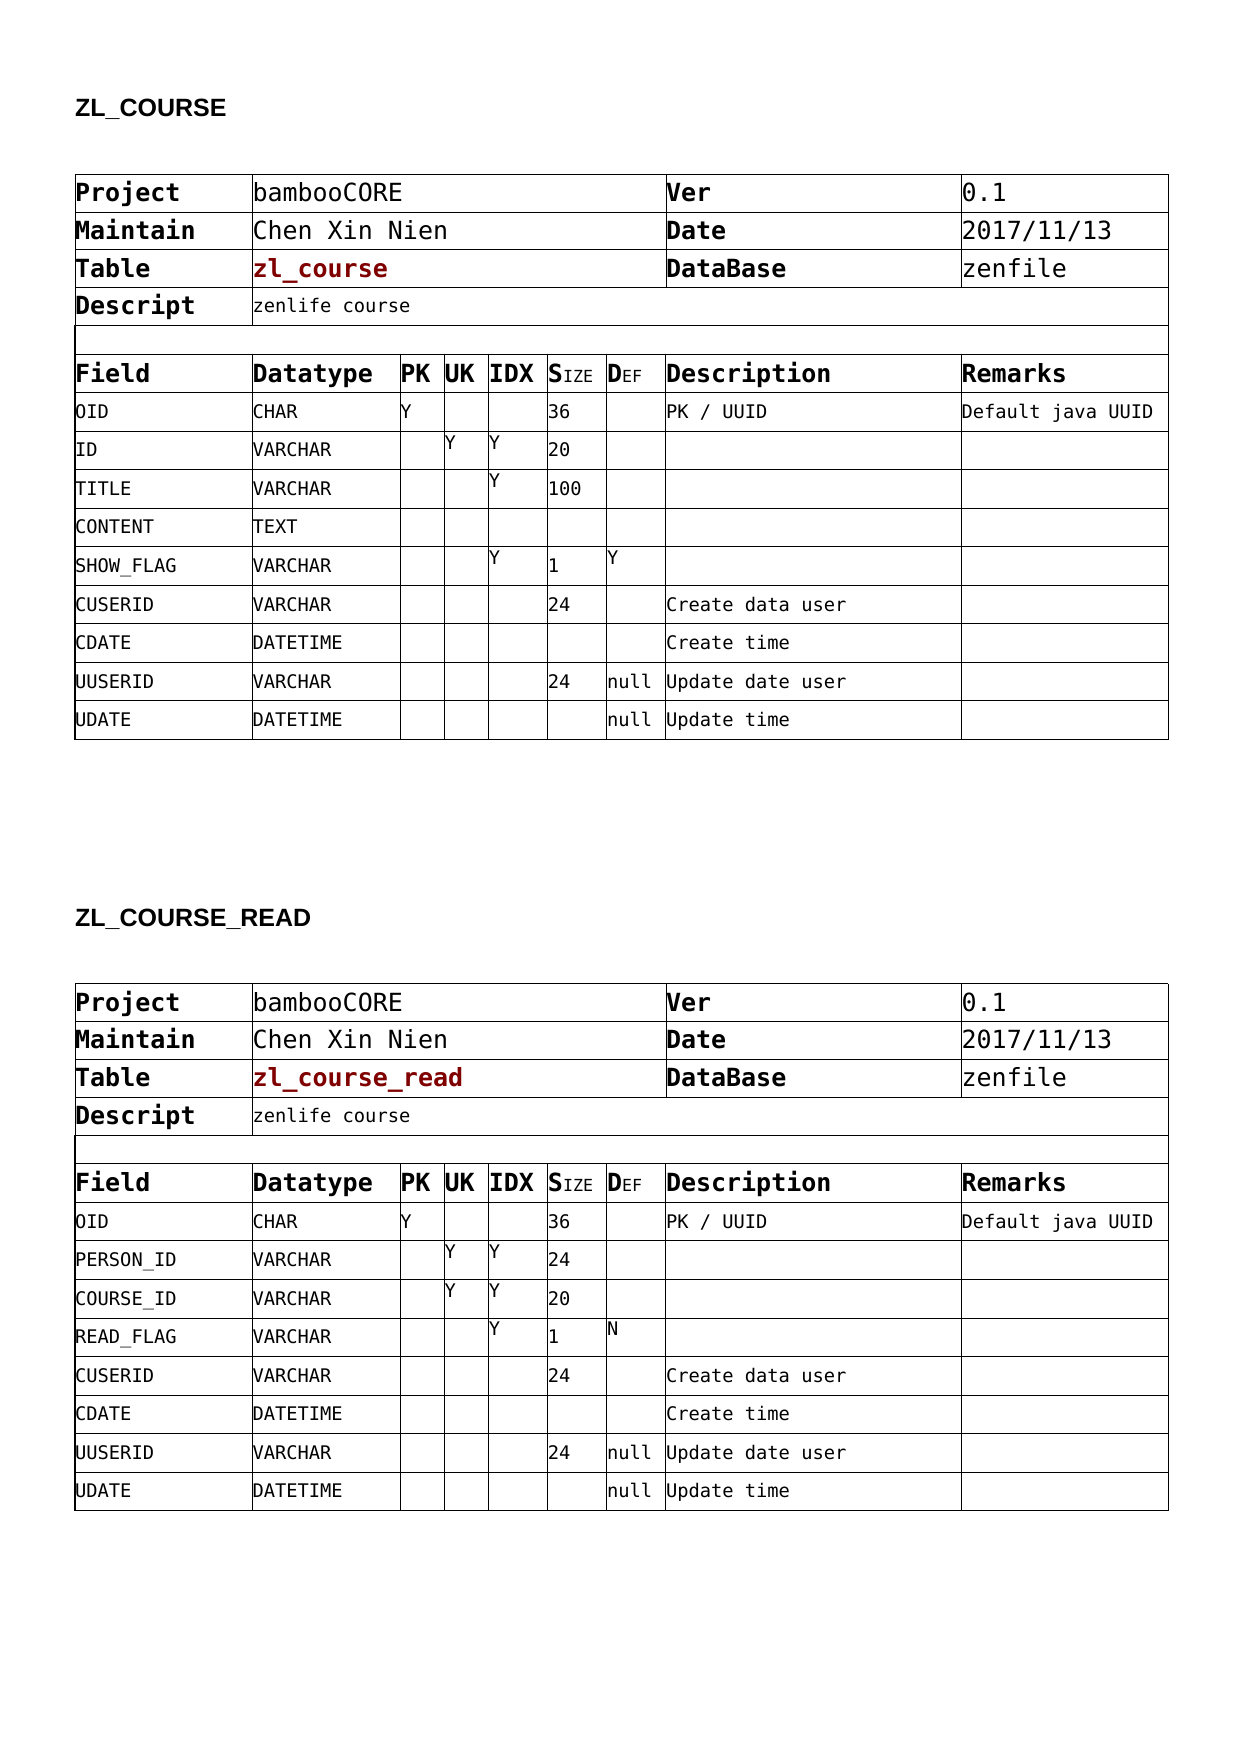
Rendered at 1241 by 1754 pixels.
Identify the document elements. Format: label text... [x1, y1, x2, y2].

table_cell [962, 432, 1168, 469]
table_cell Create time [666, 624, 961, 662]
table_cell [445, 1319, 488, 1356]
table_cell [489, 624, 547, 662]
table_cell Descript [76, 288, 252, 325]
table_cell [607, 586, 665, 623]
table_cell [666, 547, 961, 585]
table_cell [548, 1473, 606, 1510]
table_cell [401, 432, 444, 469]
table_cell [607, 624, 665, 662]
table_cell [666, 432, 961, 469]
table_cell 24 [548, 1434, 606, 1472]
table_header [1175, 174, 1181, 212]
table_cell [1169, 546, 1181, 585]
table_cell Create time [666, 1396, 961, 1433]
table_header bambooCORE [253, 175, 666, 212]
table_cell Y [489, 432, 547, 469]
table_cell [1169, 1279, 1181, 1317]
table_cell zenfile [962, 1060, 1168, 1097]
table_cell [401, 1241, 444, 1279]
table_cell 36 [548, 393, 606, 431]
table_cell SIZE [548, 355, 606, 392]
table_cell Description [666, 1164, 961, 1202]
table_cell VARCHAR [253, 663, 400, 700]
table_cell [962, 547, 1168, 585]
table_cell null [607, 663, 665, 700]
table_cell [489, 1434, 547, 1472]
table_cell [1169, 469, 1181, 508]
table_cell Description [666, 355, 961, 392]
table_cell [548, 1396, 606, 1433]
table_cell [1169, 1318, 1181, 1356]
table_header Ver [667, 984, 961, 1021]
table_cell UUSERID [76, 1434, 252, 1472]
table_cell [489, 1203, 547, 1240]
table_cell PERSON_ID [76, 1241, 252, 1279]
table_header 0.1 [962, 175, 1168, 212]
table_cell [962, 1357, 1168, 1394]
table_cell [401, 547, 444, 585]
table_cell [1169, 623, 1181, 662]
table_cell [1169, 585, 1181, 623]
table_cell UUSERID [76, 663, 252, 700]
table_cell Y [401, 1203, 444, 1240]
subtitle ZL_COURSE [75, 89, 1165, 127]
table_cell Y [445, 1241, 488, 1279]
table_cell zenlife course [253, 288, 1168, 325]
table_cell DATETIME [253, 624, 400, 662]
table_header Project [76, 175, 252, 212]
table_cell Remarks [962, 1164, 1168, 1202]
table_cell PK / UUID [666, 1203, 961, 1240]
table_cell [1169, 700, 1181, 739]
table_cell Y [489, 1241, 547, 1279]
table_cell [1169, 392, 1181, 431]
table_cell [489, 509, 547, 546]
table_cell Y [489, 1280, 547, 1317]
table_cell Y [489, 547, 547, 585]
table_cell [666, 1280, 961, 1317]
table_cell 1 [548, 1319, 606, 1356]
table_cell [445, 1473, 488, 1510]
table_cell [1169, 1433, 1181, 1472]
table_cell null [607, 1434, 665, 1472]
table_cell [1175, 1021, 1181, 1059]
table_cell [401, 1319, 444, 1356]
table_cell 24 [548, 1357, 606, 1394]
table_cell 20 [548, 432, 606, 469]
table_cell [401, 663, 444, 700]
table_cell CHAR [253, 1203, 400, 1240]
table_cell [607, 1280, 665, 1317]
table_cell [607, 432, 665, 469]
table_cell [1169, 1202, 1181, 1240]
table_cell [548, 509, 606, 546]
table_cell CONTENT [76, 509, 252, 546]
table_cell TITLE [76, 470, 252, 508]
table_cell [962, 509, 1168, 546]
table_cell [962, 1319, 1168, 1356]
table_cell 20 [548, 1280, 606, 1317]
table_cell [445, 1396, 488, 1433]
table_header [1175, 983, 1181, 1021]
table_cell Date [667, 1022, 961, 1059]
table_cell [445, 586, 488, 623]
table_cell zenfile [962, 250, 1168, 287]
table_cell DataBase [667, 1060, 961, 1097]
table_cell null [607, 701, 665, 739]
table_cell Create data user [666, 1357, 961, 1394]
table_cell zenlife course [253, 1098, 1168, 1134]
table_cell VARCHAR [253, 586, 400, 623]
table_cell [962, 586, 1168, 623]
subtitle ZL_COURSE_READ [75, 899, 1165, 937]
table_cell Y [489, 1319, 547, 1356]
table_cell Datatype [253, 355, 400, 392]
table_cell [445, 393, 488, 431]
table_cell [489, 1357, 547, 1394]
table_cell CDATE [76, 1396, 252, 1433]
table_cell [489, 586, 547, 623]
table_cell VARCHAR [253, 1434, 400, 1472]
table_cell 24 [548, 586, 606, 623]
table_cell [666, 1241, 961, 1279]
table_cell UK [445, 355, 488, 392]
table_cell [445, 624, 488, 662]
table_cell VARCHAR [253, 1357, 400, 1394]
table_cell Datatype [253, 1164, 400, 1202]
table_cell [76, 1136, 1168, 1163]
table_cell Create data user [666, 586, 961, 623]
table_cell [548, 701, 606, 739]
table_cell Y [489, 470, 547, 508]
table_cell 36 [548, 1203, 606, 1240]
table_cell [607, 1203, 665, 1240]
table_cell [401, 1280, 444, 1317]
table_cell [1169, 325, 1181, 353]
table_cell [962, 1241, 1168, 1279]
table_cell Chen Xin Nien [253, 1022, 666, 1059]
table_cell DATETIME [253, 701, 400, 739]
table_cell Default java UUID [962, 393, 1168, 431]
table_cell [489, 701, 547, 739]
table_cell VARCHAR [253, 1319, 400, 1356]
table_cell DEF [607, 1164, 665, 1202]
table_cell Date [667, 213, 961, 249]
table_cell [962, 470, 1168, 508]
table_cell [1175, 287, 1181, 325]
table_cell Y [401, 393, 444, 431]
table_cell [962, 663, 1168, 700]
table_cell CUSERID [76, 586, 252, 623]
table_cell [607, 1396, 665, 1433]
table_cell [1175, 1097, 1181, 1134]
table_cell [1169, 431, 1181, 469]
table_cell [401, 509, 444, 546]
table_cell [1175, 212, 1181, 249]
table_cell Field [76, 1164, 252, 1202]
table_cell [445, 1434, 488, 1472]
table_cell SHOW_FLAG [76, 547, 252, 585]
table_cell [445, 1203, 488, 1240]
table_cell [962, 1434, 1168, 1472]
table_cell Y [607, 547, 665, 585]
table_cell 100 [548, 470, 606, 508]
table_cell [666, 1319, 961, 1356]
table_cell [1169, 1472, 1181, 1510]
table_cell [445, 701, 488, 739]
table_cell CUSERID [76, 1357, 252, 1394]
table_cell [445, 663, 488, 700]
table_cell VARCHAR [253, 1241, 400, 1279]
table_cell Table [76, 250, 252, 287]
table_cell Y [445, 432, 488, 469]
table_cell Default java UUID [962, 1203, 1168, 1240]
table_cell Table [76, 1060, 252, 1097]
table_cell 2017/11/13 [962, 213, 1168, 249]
table_cell [607, 1357, 665, 1394]
table_cell CHAR [253, 393, 400, 431]
table_cell [548, 624, 606, 662]
table_cell Update time [666, 701, 961, 739]
table_cell [401, 1357, 444, 1394]
table_cell DataBase [667, 250, 961, 287]
table_cell DATETIME [253, 1396, 400, 1433]
table_cell READ_FLAG [76, 1319, 252, 1356]
table_cell VARCHAR [253, 1280, 400, 1317]
table_cell [1169, 508, 1181, 546]
table_cell [607, 1241, 665, 1279]
table_cell TEXT [253, 509, 400, 546]
table_cell [1175, 1059, 1181, 1097]
table_cell [401, 586, 444, 623]
table_cell [76, 326, 1168, 353]
table_cell IDX [489, 355, 547, 392]
table_cell zl_course_read [253, 1060, 666, 1097]
table_cell null [607, 1473, 665, 1510]
table_cell Field [76, 355, 252, 392]
table_cell Y [445, 1280, 488, 1317]
table_cell [1169, 1135, 1181, 1163]
table_cell PK [401, 1164, 444, 1202]
table_cell COURSE_ID [76, 1280, 252, 1317]
table_cell DATETIME [253, 1473, 400, 1510]
table_cell [962, 701, 1168, 739]
table_cell 24 [548, 1241, 606, 1279]
table_cell [445, 509, 488, 546]
table_cell Descript [76, 1098, 252, 1134]
table_cell [607, 470, 665, 508]
table_cell [666, 509, 961, 546]
table_cell [1169, 662, 1181, 700]
table_cell 1 [548, 547, 606, 585]
table_cell [445, 1357, 488, 1394]
table_cell DEF [607, 355, 665, 392]
table_cell [401, 1396, 444, 1433]
table_cell [962, 1473, 1168, 1510]
table_cell VARCHAR [253, 547, 400, 585]
table_header bambooCORE [253, 984, 666, 1021]
table_cell 24 [548, 663, 606, 700]
table_cell UDATE [76, 701, 252, 739]
table_cell [1169, 1163, 1181, 1202]
table_cell [962, 1280, 1168, 1317]
table_cell SIZE [548, 1164, 606, 1202]
table_header Ver [667, 175, 961, 212]
table_cell [401, 701, 444, 739]
table_cell [489, 393, 547, 431]
table_cell [962, 1396, 1168, 1433]
table_cell [445, 547, 488, 585]
table_cell zl_course [253, 250, 666, 287]
table_cell ID [76, 432, 252, 469]
table_cell [445, 470, 488, 508]
table_cell UK [445, 1164, 488, 1202]
table_cell [666, 470, 961, 508]
table_cell Update date user [666, 1434, 961, 1472]
table_cell Update date user [666, 663, 961, 700]
table_cell OID [76, 393, 252, 431]
table_cell [1169, 354, 1181, 392]
table_cell OID [76, 1203, 252, 1240]
table_cell VARCHAR [253, 470, 400, 508]
table_cell [489, 663, 547, 700]
table_cell 2017/11/13 [962, 1022, 1168, 1059]
table_cell [401, 470, 444, 508]
table_cell Chen Xin Nien [253, 213, 666, 249]
table_header 0.1 [962, 984, 1168, 1021]
table_cell [607, 393, 665, 431]
table_cell Maintain [76, 1022, 252, 1059]
table_cell IDX [489, 1164, 547, 1202]
table_cell PK / UUID [666, 393, 961, 431]
table_cell [489, 1396, 547, 1433]
table_cell Update time [666, 1473, 961, 1510]
table_cell [1169, 1356, 1181, 1394]
table_cell [1169, 1240, 1181, 1279]
table_cell Remarks [962, 355, 1168, 392]
table_cell UDATE [76, 1473, 252, 1510]
table_cell [1169, 1395, 1181, 1433]
table_cell [1175, 249, 1181, 287]
table_cell [607, 509, 665, 546]
table_cell N [607, 1319, 665, 1356]
table_cell [962, 624, 1168, 662]
table_cell Maintain [76, 213, 252, 249]
table_header Project [76, 984, 252, 1021]
table_cell [401, 1434, 444, 1472]
table_cell VARCHAR [253, 432, 400, 469]
table_cell [489, 1473, 547, 1510]
table_cell [401, 624, 444, 662]
table_cell PK [401, 355, 444, 392]
table_cell CDATE [76, 624, 252, 662]
table_cell [401, 1473, 444, 1510]
